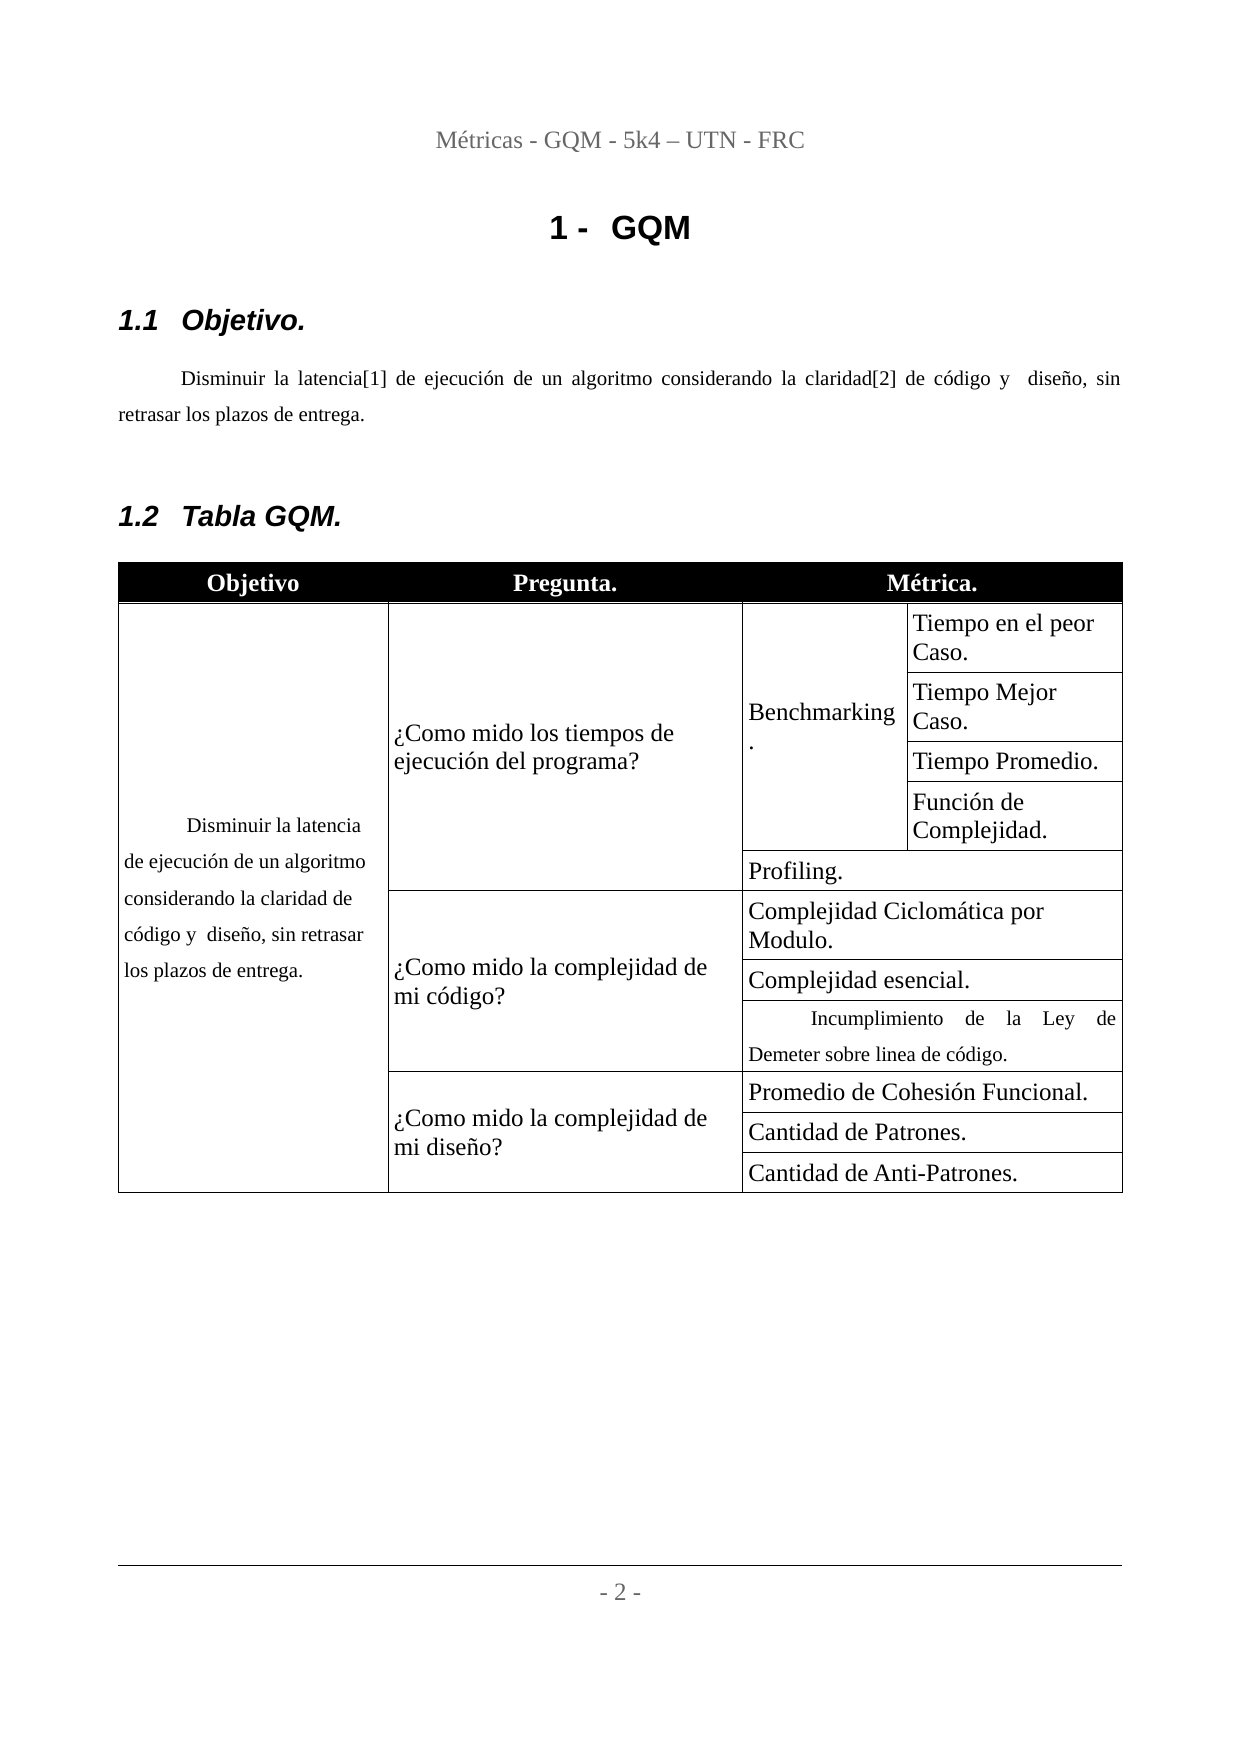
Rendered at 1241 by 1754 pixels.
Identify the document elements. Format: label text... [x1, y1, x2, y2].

table_cell Disminuir la latencia de ejecución de un algoritmo considerando la claridad de código y diseño, sin retrasar los plazos de entrega. [119, 604, 388, 1192]
subtitle GQM [118, 208, 1122, 247]
table_header Objetivo [119, 563, 388, 602]
table_cell Tiempo Mejor Caso. [908, 673, 1122, 741]
table_cell ¿Como mido los tiempos de ejecución del programa? [389, 604, 742, 890]
subtitle Tabla GQM. [118, 499, 1122, 533]
table_cell Complejidad Ciclomática por Modulo. [743, 891, 1122, 959]
table_cell ¿Como mido la complejidad de mi código? [389, 891, 742, 1071]
table_cell Benchmarking. [743, 604, 907, 850]
text Disminuir la latencia[1] de ejecución de un algoritmo considerando la claridad[2] de código y diseño, sin retrasar los plazos de entrega. [118, 366, 1122, 426]
table_header Pregunta. [389, 563, 742, 602]
table_cell Tiempo Promedio. [908, 742, 1122, 781]
table_cell Profiling. [743, 851, 1122, 890]
table_cell Tiempo en el peor Caso. [908, 604, 1122, 672]
table_cell Cantidad de Anti-Patrones. [743, 1153, 1122, 1192]
subtitle Objetivo. [118, 303, 1122, 337]
table_cell Cantidad de Patrones. [743, 1113, 1122, 1152]
table_header Métrica. [743, 563, 1122, 602]
table_cell Complejidad esencial. [743, 960, 1122, 1000]
table_cell Función de Complejidad. [908, 782, 1122, 850]
table_cell ¿Como mido la complejidad de mi diseño? [389, 1072, 742, 1192]
table_cell Promedio de Cohesión Funcional. [743, 1072, 1122, 1112]
table_cell Incumplimiento de la Ley de Demeter sobre linea de código. [743, 1001, 1122, 1071]
